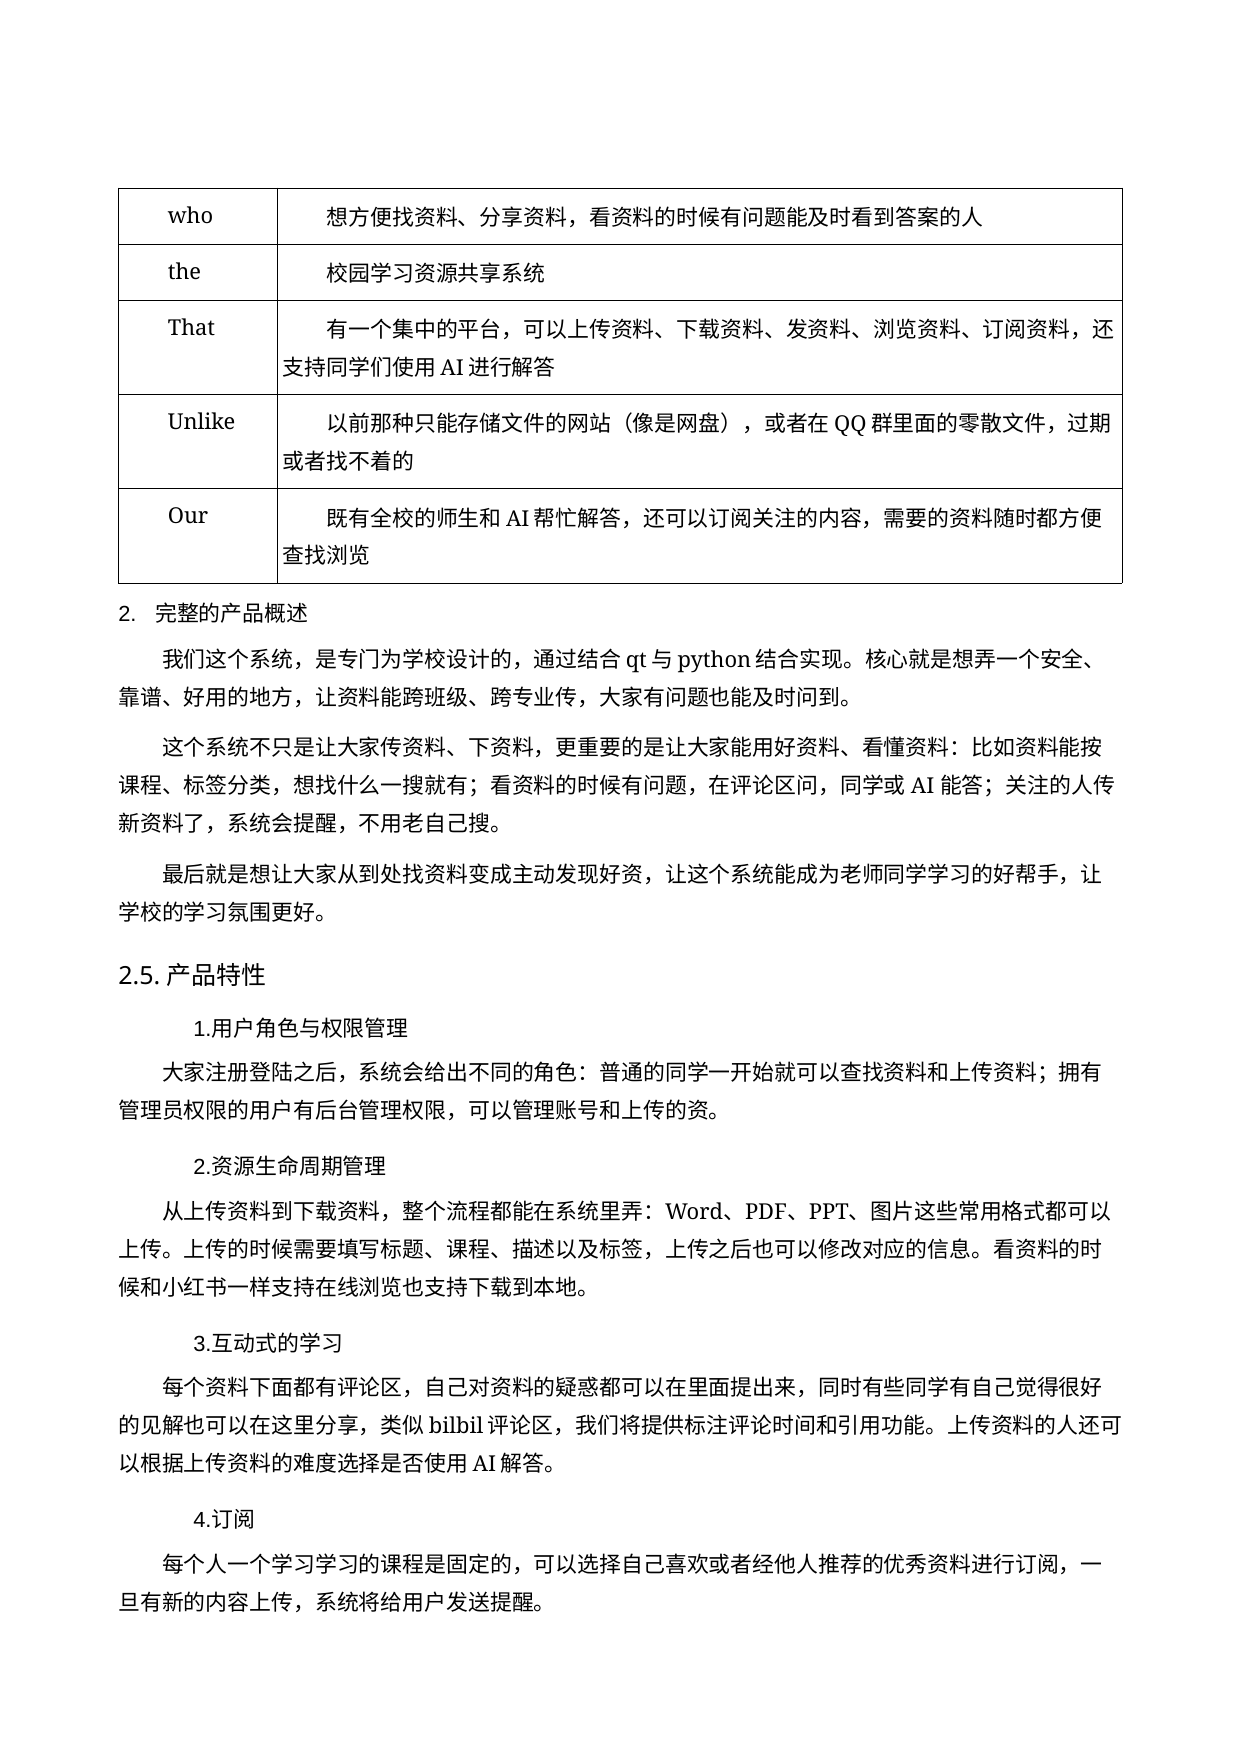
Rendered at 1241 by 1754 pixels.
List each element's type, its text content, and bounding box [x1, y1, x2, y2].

table_cell That [119, 301, 277, 394]
text 从上传资料到下载资料，整个流程都能在系统里弄：Word、PDF、PPT、图片这些常用格式都可以上传。上传的时候需要填写标题、课程、描述以及标签，上传之后也可以修改对应的信息。看资料的时候和小红书一样支持在线浏览也支持下载到本地。 [118, 1194, 1122, 1301]
subtitle 完整的产品概述 [118, 594, 1122, 628]
table_cell who [119, 189, 277, 244]
text 每个人一个学习学习的课程是固定的，可以选择自己喜欢或者经他人推荐的优秀资料进行订阅，一旦有新的内容上传，系统将给用户发送提醒。 [118, 1547, 1122, 1616]
table_cell Unlike [119, 395, 277, 488]
text 最后就是想让大家从到处找资料变成主动发现好资，让这个系统能成为老师同学学习的好帮手，让学校的学习氛围更好。 [118, 857, 1122, 927]
table_cell the [119, 245, 277, 300]
table_cell 有一个集中的平台，可以上传资料、下载资料、发资料、浏览资料、订阅资料，还支持同学们使用AI进行解答 [278, 301, 1122, 394]
table_cell 既有全校的师生和AI帮忙解答，还可以订阅关注的内容，需要的资料随时都方便查找浏览 [278, 489, 1122, 582]
text 这个系统不只是让大家传资料、下资料，更重要的是让大家能用好资料、看懂资料：比如资料能按课程、标签分类，想找什么一搜就有；看资料的时候有问题，在评论区问，同学或 AI 能答；关注的人传新资料了，系统会提醒，不用老自己搜。​ [118, 730, 1122, 838]
text 我们这个系统，是专门为学校设计的，通过结合qt与python结合实现。核心就是想弄一个安全、靠谱、好用的地方，让资料能跨班级、跨专业传，大家有问题也能及时问到。​ [118, 642, 1122, 711]
subtitle 3.互动式的学习 [118, 1326, 1122, 1357]
subtitle 2.资源生命周期管理 [118, 1149, 1122, 1181]
subtitle 1.用户角色与权限管理 [118, 1011, 1122, 1043]
text 大家注册登陆之后，系统会给出不同的角色：普通的同学一开始就可以查找资料和上传资料；拥有管理员权限的用户有后台管理权限，可以管理账号和上传的资。 [118, 1055, 1122, 1125]
subtitle 4.订阅 [118, 1502, 1122, 1534]
table_cell 校园学习资源共享系统 [278, 245, 1122, 300]
table_cell Our [119, 489, 277, 582]
subtitle 产品特性 [118, 956, 1122, 992]
text 每个资料下面都有评论区，自己对资料的疑惑都可以在里面提出来，同时有些同学有自己觉得很好的见解也可以在这里分享，类似bilbil评论区，我们将提供标注评论时间和引用功能。上传资料的人还可以根据上传资料的难度选择是否使用AI解答。 [118, 1370, 1122, 1478]
table_cell 以前那种只能存储文件的网站（像是网盘），或者在QQ群里面的零散文件，过期或者找不着的 [278, 395, 1122, 488]
table_cell 想方便找资料、分享资料，看资料的时候有问题能及时看到答案的人 [278, 189, 1122, 244]
